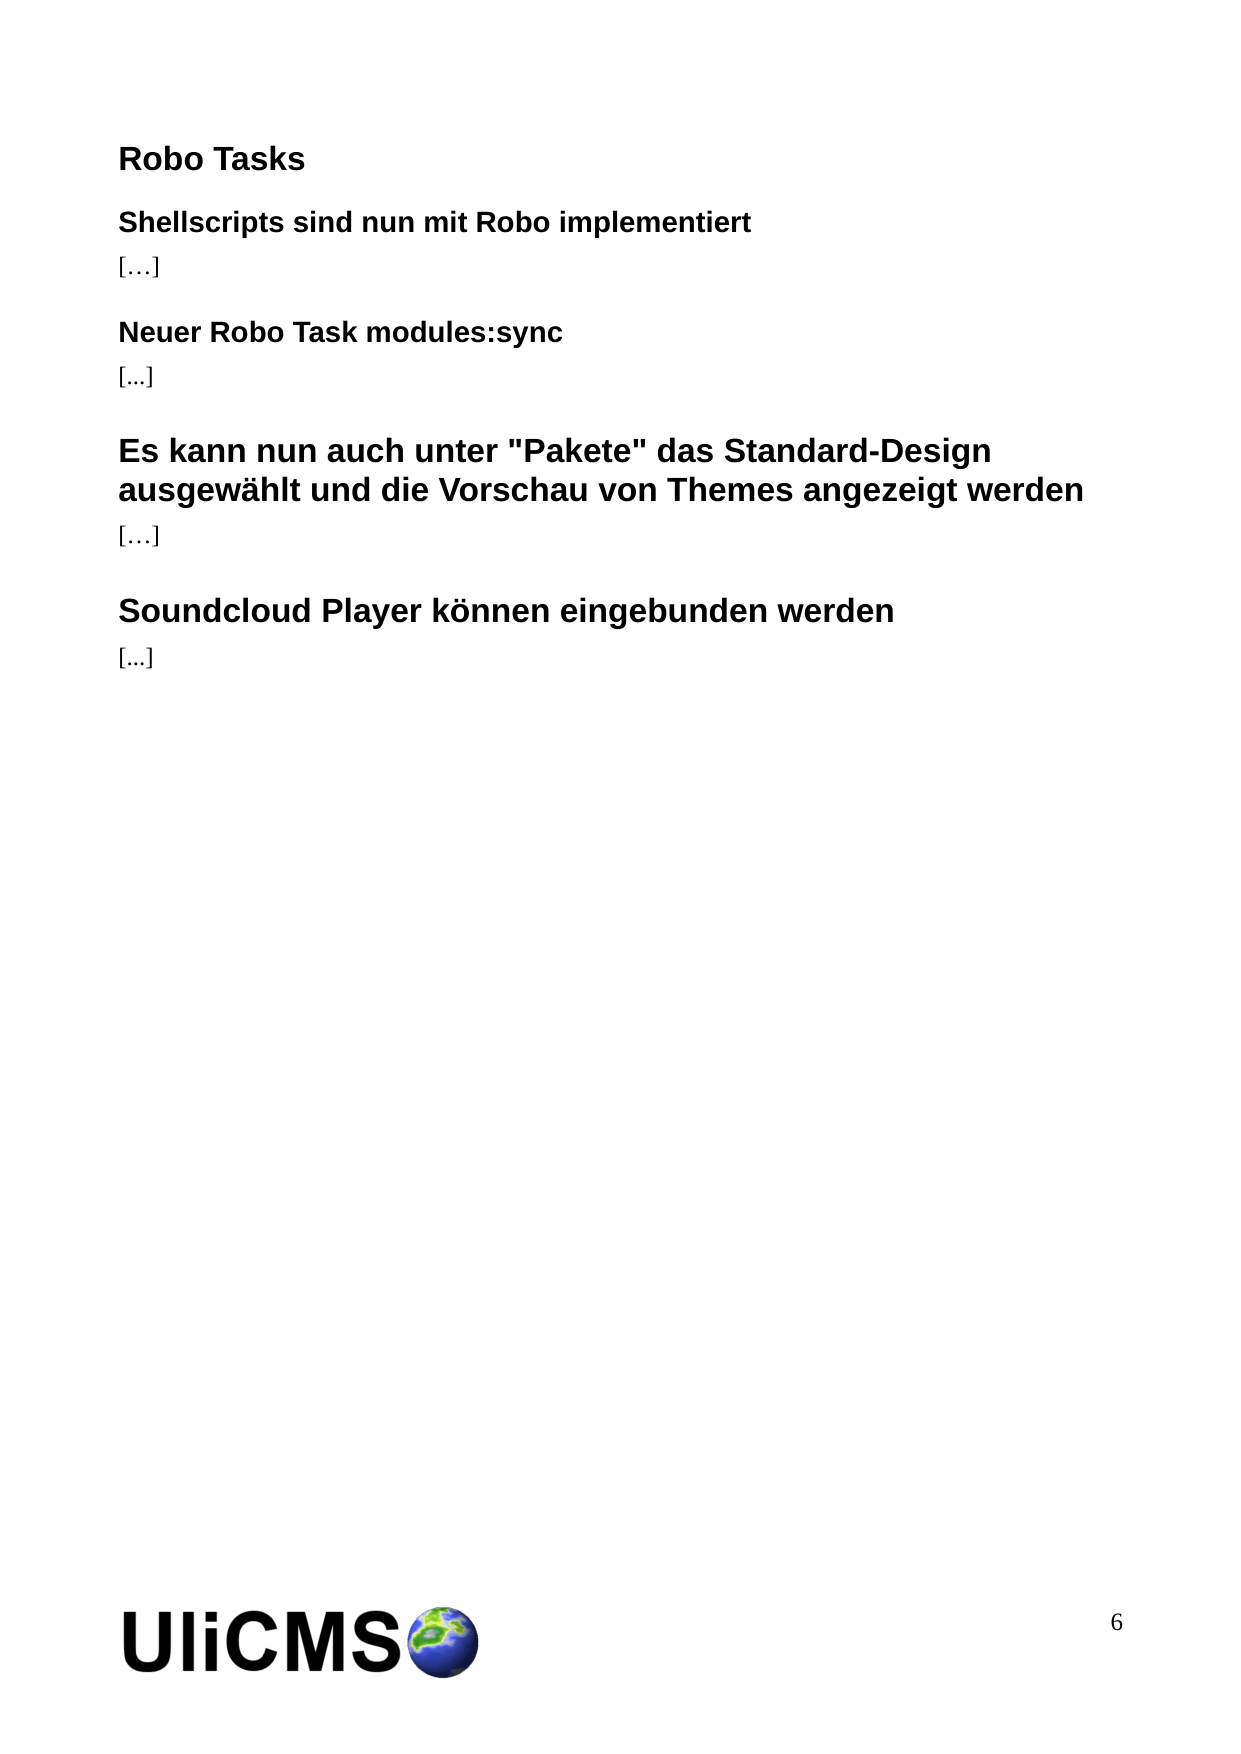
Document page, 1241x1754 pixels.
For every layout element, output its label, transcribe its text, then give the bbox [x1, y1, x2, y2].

subtitle Es kann nun auch unter "Pakete" das Standard-Design ausgewählt und die Vorschau von Themes angezeigt werden [118, 431, 1123, 508]
subtitle Soundcloud Player können eingebunden werden [118, 590, 1123, 629]
text [...] [118, 642, 1123, 670]
picture [118, 1607, 479, 1681]
text […] [118, 251, 1123, 280]
text [...] [118, 361, 1123, 389]
subtitle Neuer Robo Task modules:sync [118, 314, 1123, 348]
subtitle Robo Tasks [118, 139, 1123, 178]
text […] [118, 521, 1123, 549]
subtitle Shellscripts sind nun mit Robo implementiert [118, 205, 1123, 238]
